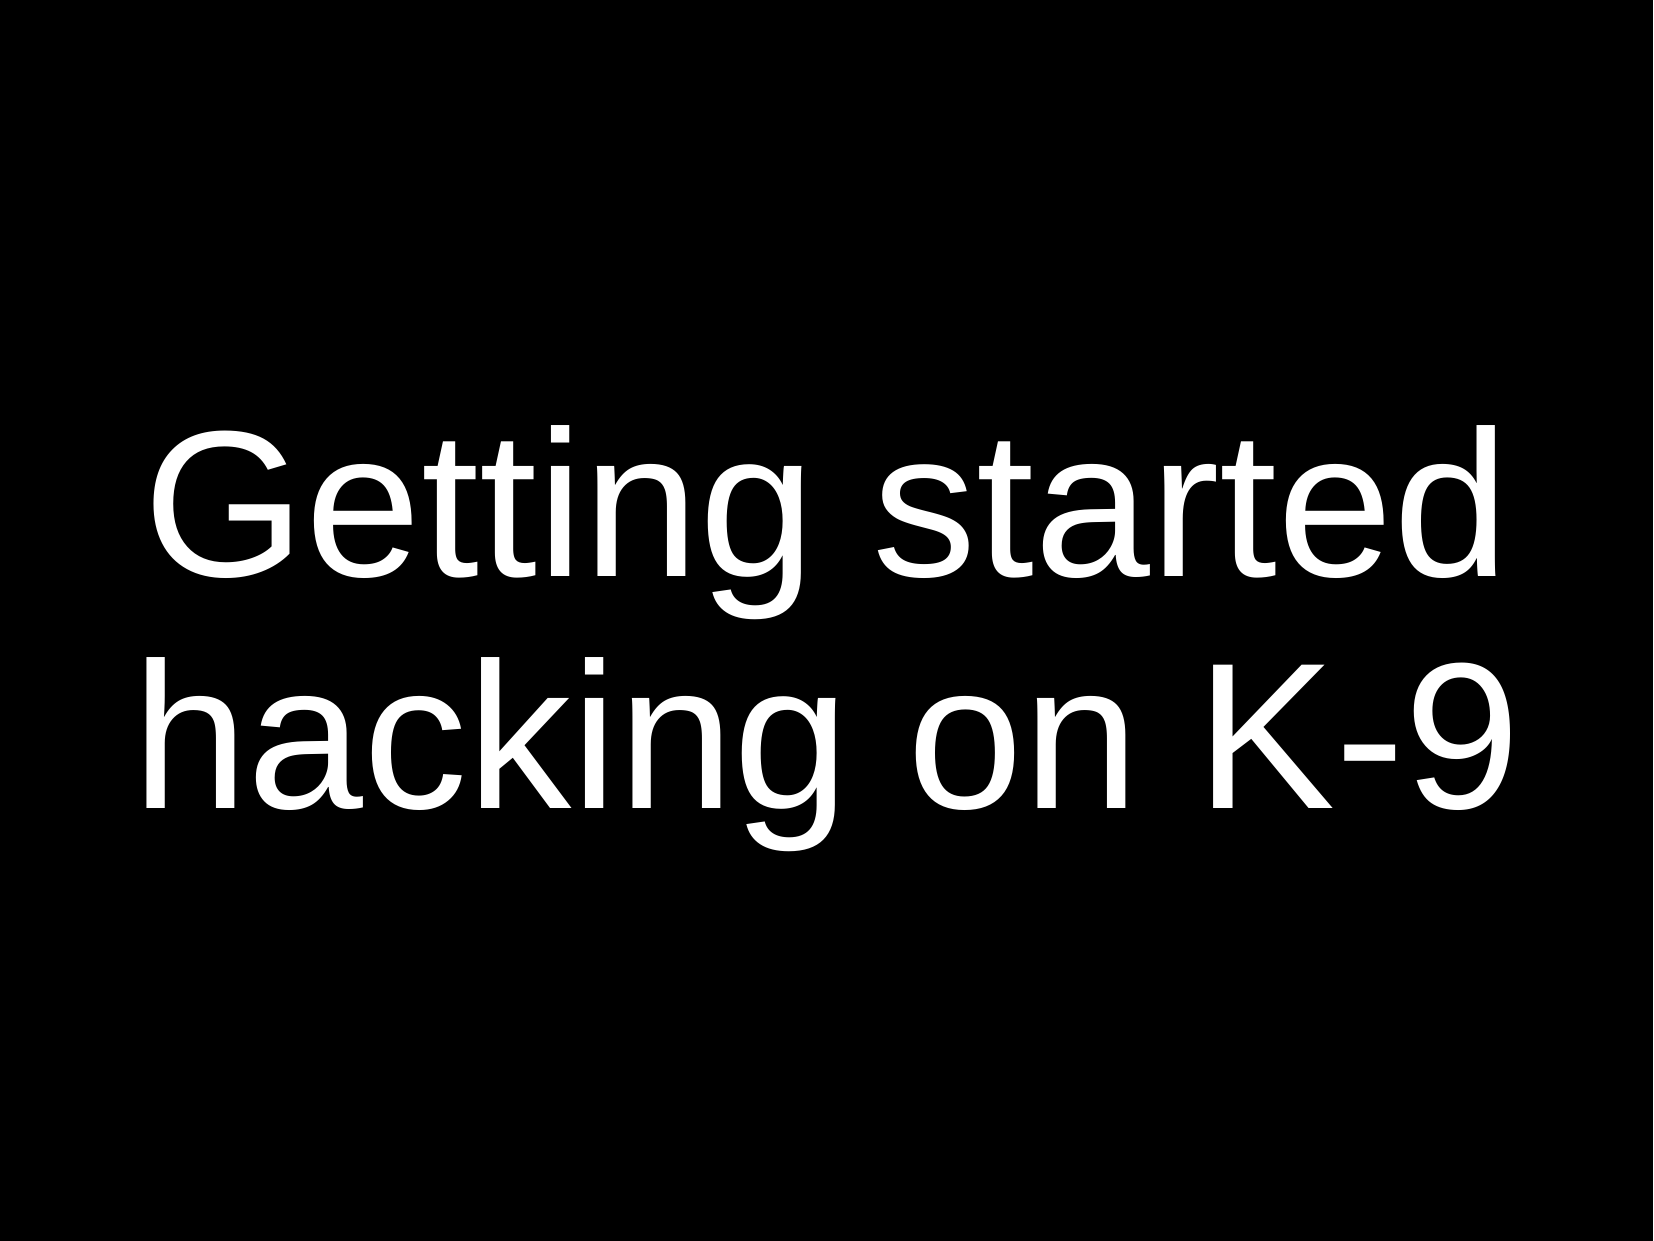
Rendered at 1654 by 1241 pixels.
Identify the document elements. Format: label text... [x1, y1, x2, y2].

title Getting started hacking on K-9 [82, 101, 1571, 1140]
